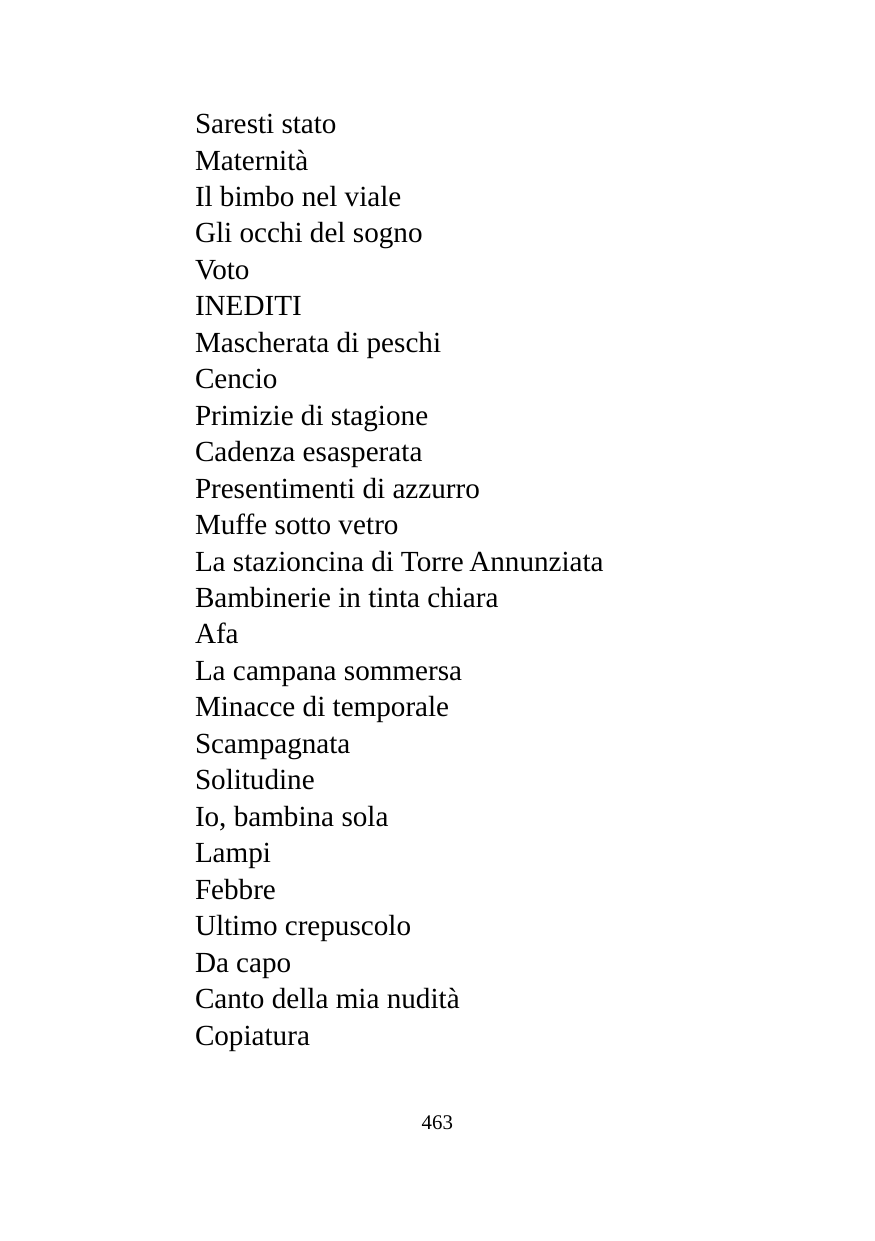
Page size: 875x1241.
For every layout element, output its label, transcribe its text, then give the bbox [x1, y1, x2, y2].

text Solitudine [195, 762, 768, 796]
text Copiatura [195, 1018, 768, 1051]
text INEDITI [195, 288, 768, 322]
text Cencio [195, 361, 768, 395]
text Febbre [195, 872, 768, 905]
text Canto della mia nudità [195, 981, 768, 1015]
text Io, bambina sola [195, 799, 768, 832]
text Minacce di temporale [195, 689, 768, 723]
text Da capo [195, 945, 768, 978]
text Primizie di stagione [195, 398, 768, 431]
text Ultimo crepuscolo [195, 908, 768, 942]
text La campana sommersa [195, 653, 768, 687]
text Cadenza esasperata [195, 434, 768, 468]
text Muffe sotto vetro [195, 507, 768, 541]
text Presentimenti di azzurro [195, 471, 768, 504]
text Afa [195, 617, 768, 650]
text Gli occhi del sogno [195, 216, 768, 249]
text Voto [195, 252, 768, 286]
text La stazioncina di Torre Annunziata [195, 544, 768, 577]
text Maternità [195, 143, 768, 176]
text Bambinerie in tinta chiara [195, 580, 768, 614]
text Lampi [195, 835, 768, 869]
text Saresti stato [195, 106, 768, 140]
text Il bimbo nel viale [195, 179, 768, 213]
text Mascherata di peschi [195, 325, 768, 358]
text Scampagnata [195, 726, 768, 759]
